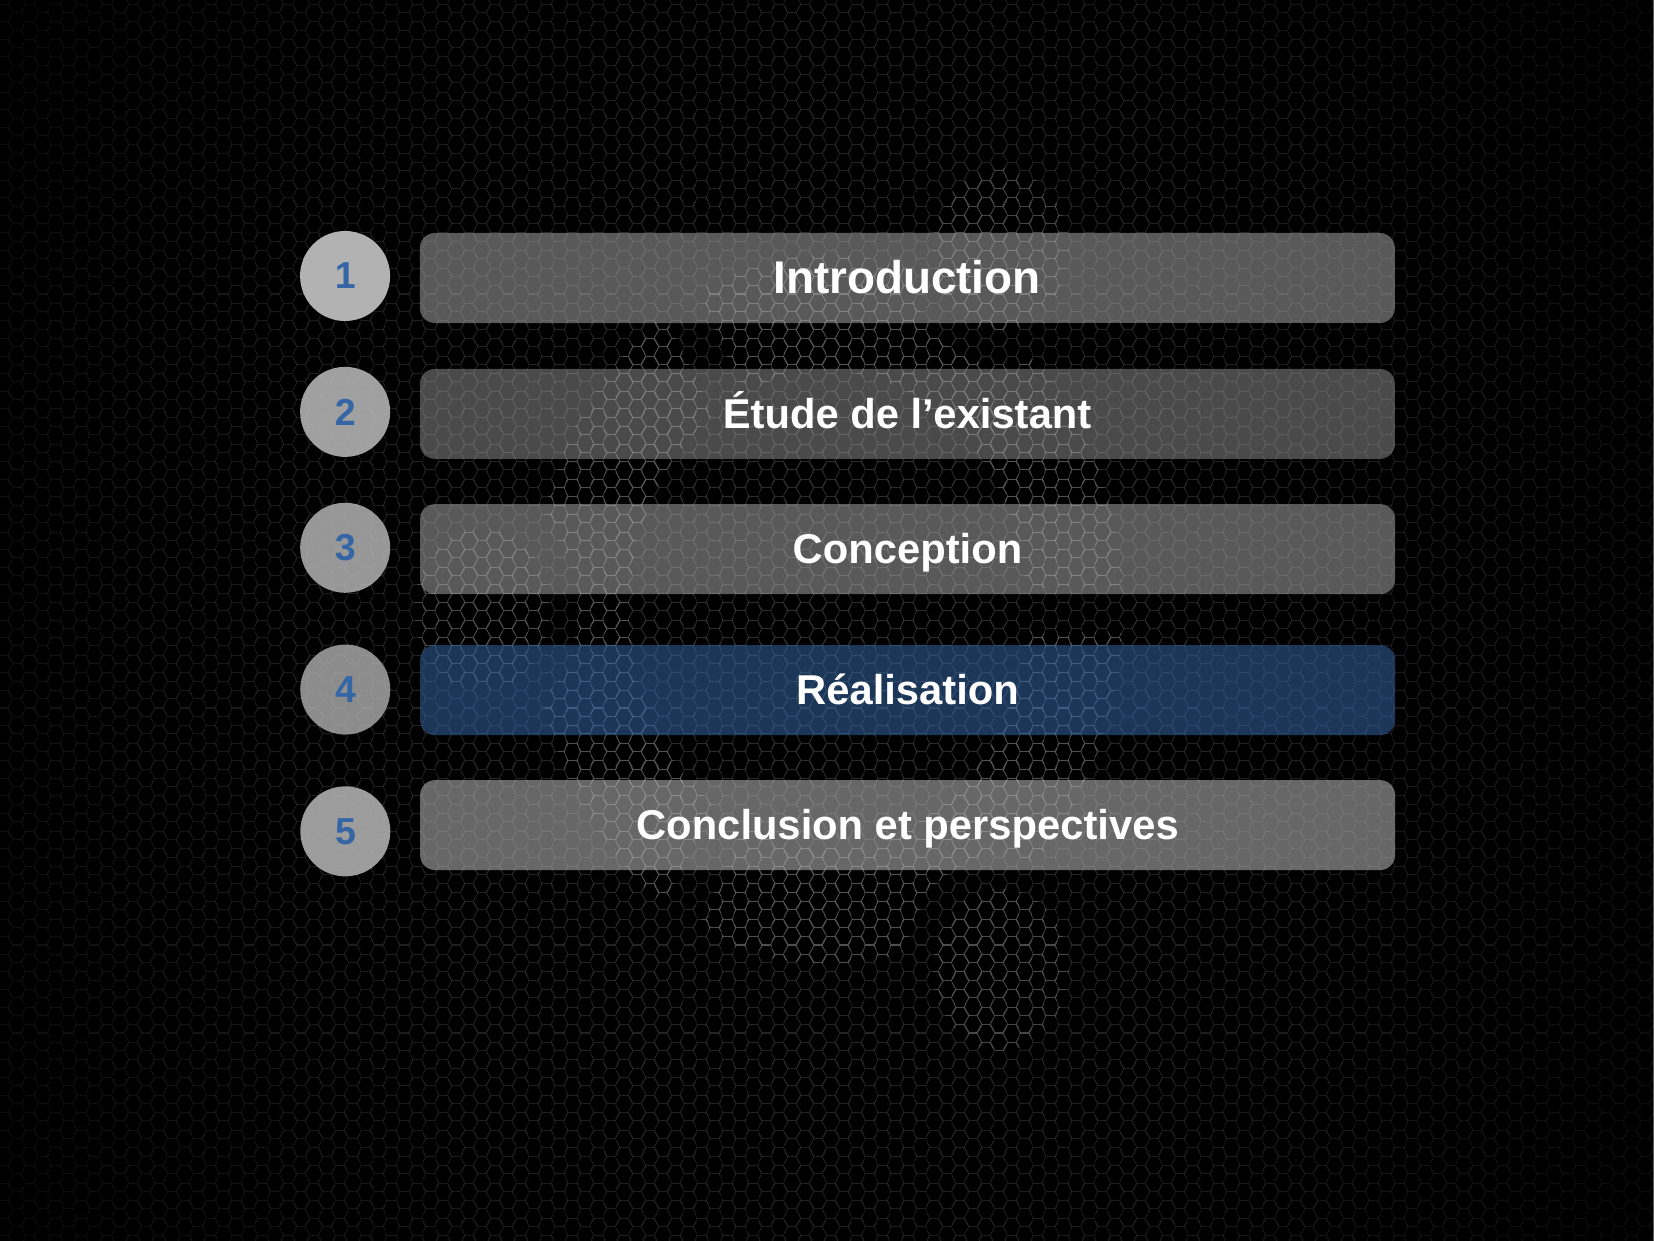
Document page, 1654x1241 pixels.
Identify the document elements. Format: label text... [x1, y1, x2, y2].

text_box Réalisation [420, 645, 1396, 736]
text_box 5 [300, 786, 391, 877]
text_box Conception [420, 504, 1396, 595]
text_box Conclusion et perspectives [420, 780, 1396, 871]
picture [0, 0, 1654, 1241]
text_box 3 [300, 502, 391, 593]
text_box Étude de l’existant [419, 368, 1395, 459]
text_box 4 [300, 644, 391, 735]
text_box 1 [300, 230, 391, 322]
text_box Introduction [419, 232, 1395, 324]
text_box 2 [300, 366, 391, 457]
